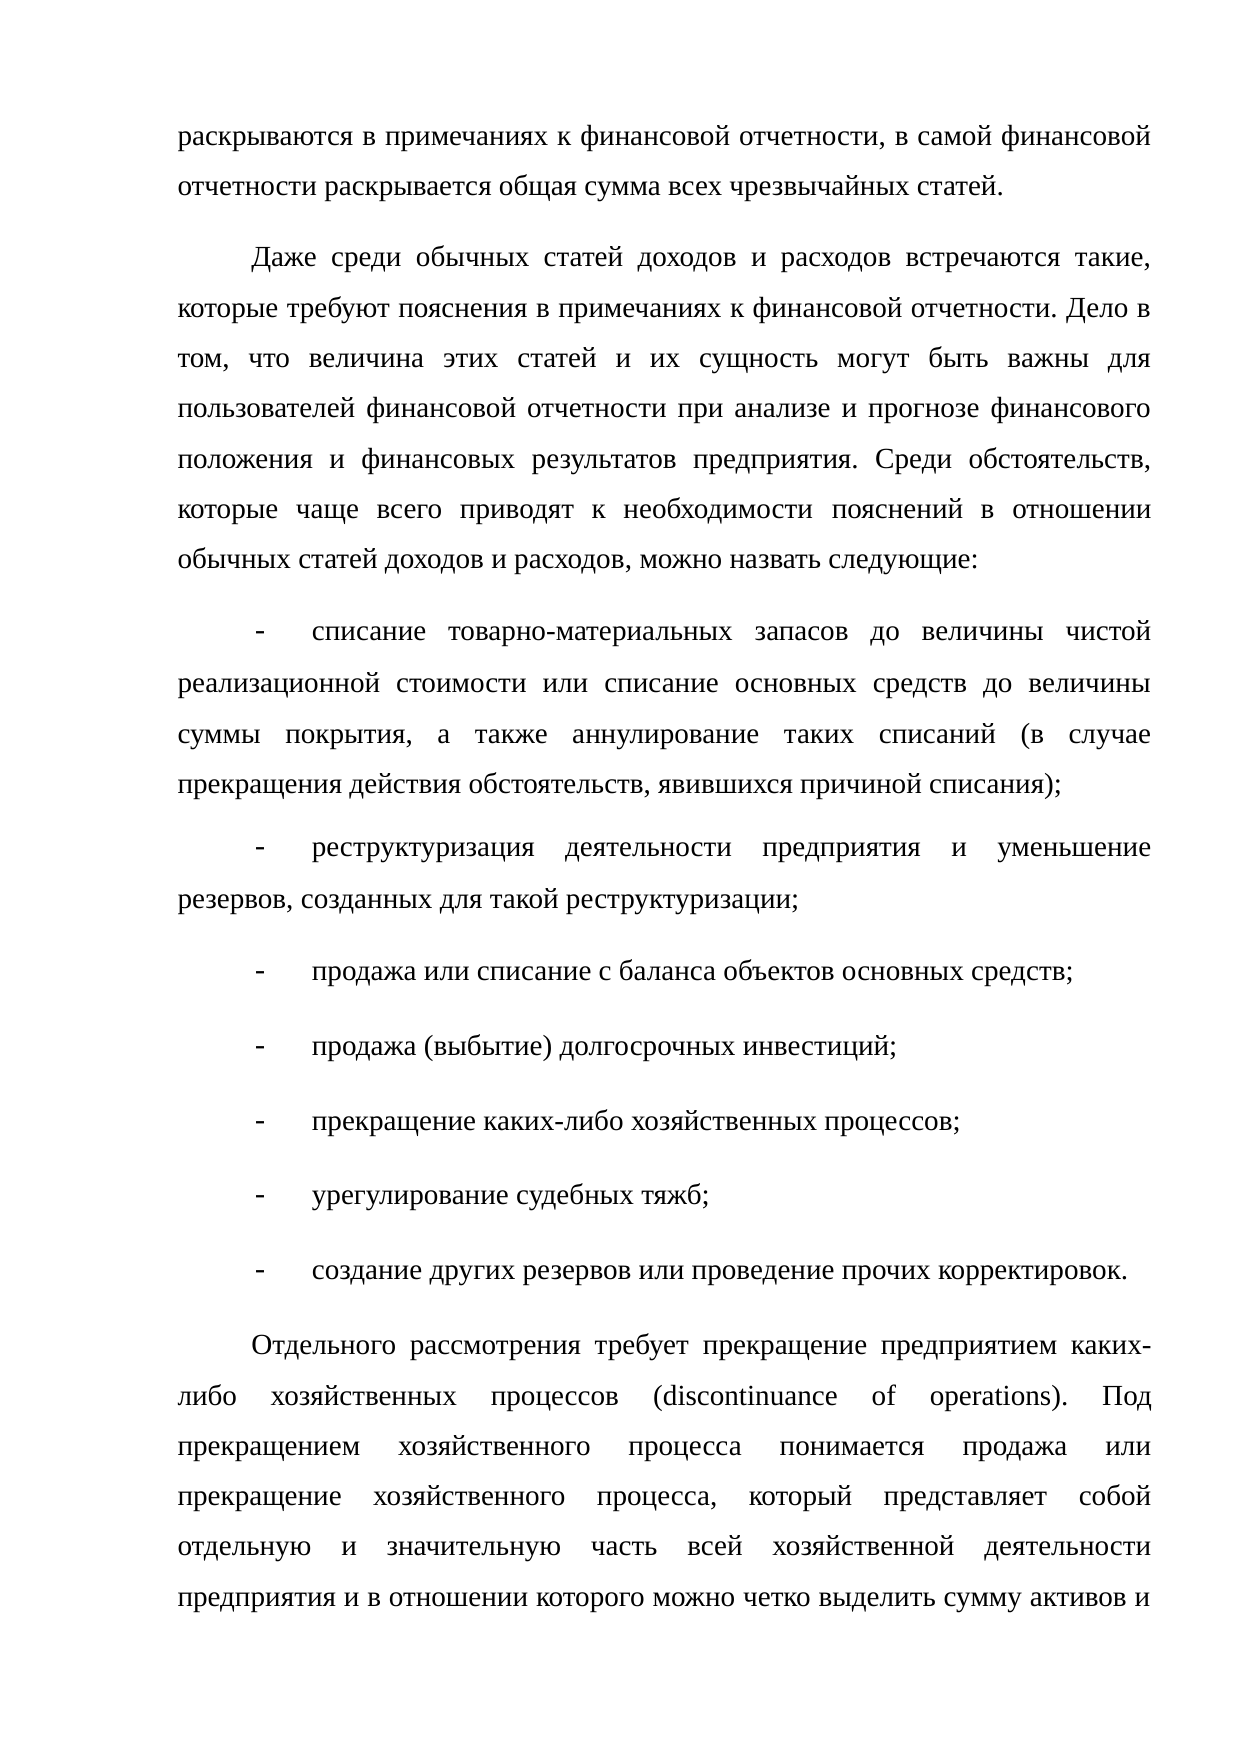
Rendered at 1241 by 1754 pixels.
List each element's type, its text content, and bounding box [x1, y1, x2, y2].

list создание других резервов или проведение прочих корректировок. [177, 1252, 1152, 1288]
list списание товарно-материальных запасов до величины чистой реализационной стоимости или списание основных средств до величины суммы покрытия, а также аннулирование таких списаний (в случае прекращения действия обстоятельств, явившихся причиной списания); [177, 613, 1152, 799]
list продажа или списание с баланса объектов основных средств; [177, 953, 1152, 989]
list реструктуризация деятельности предприятия и уменьшение резервов, созданных для такой реструктуризации; [177, 829, 1152, 915]
text Отдельного рассмотрения требует прекращение предприятием каких-либо хозяйственных процессов (discontinuance of operations). Под прекращением хозяйственного процесса понимается продажа или прекращение хозяйственного процесса, который представляет собой отдельную и значительную часть всей хозяйственной деятельности предприятия и в отношении которого можно четко выделить сумму активов и [177, 1327, 1152, 1612]
list урегулирование судебных тяжб; [177, 1177, 1152, 1213]
text раскрываются в примечаниях к финансовой отчетности, в самой финансовой отчетности раскрывается общая сумма всех чрезвычайных статей. [177, 118, 1152, 202]
list продажа (выбытие) долгосрочных инвестиций; [177, 1028, 1152, 1064]
list прекращение каких-либо хозяйственных процессов; [177, 1103, 1152, 1139]
text Даже среди обычных статей доходов и расходов встречаются такие, которые требуют пояснения в примечаниях к финансовой отчетности. Дело в том, что величина этих статей и их сущность могут быть важны для пользователей финансовой отчетности при анализе и прогнозе финансового положения и финансовых результатов предприятия. Среди обстоятельств, которые чаще всего приводят к необходимости пояснений в отношении обычных статей доходов и расходов, можно назвать следующие: [177, 239, 1152, 575]
